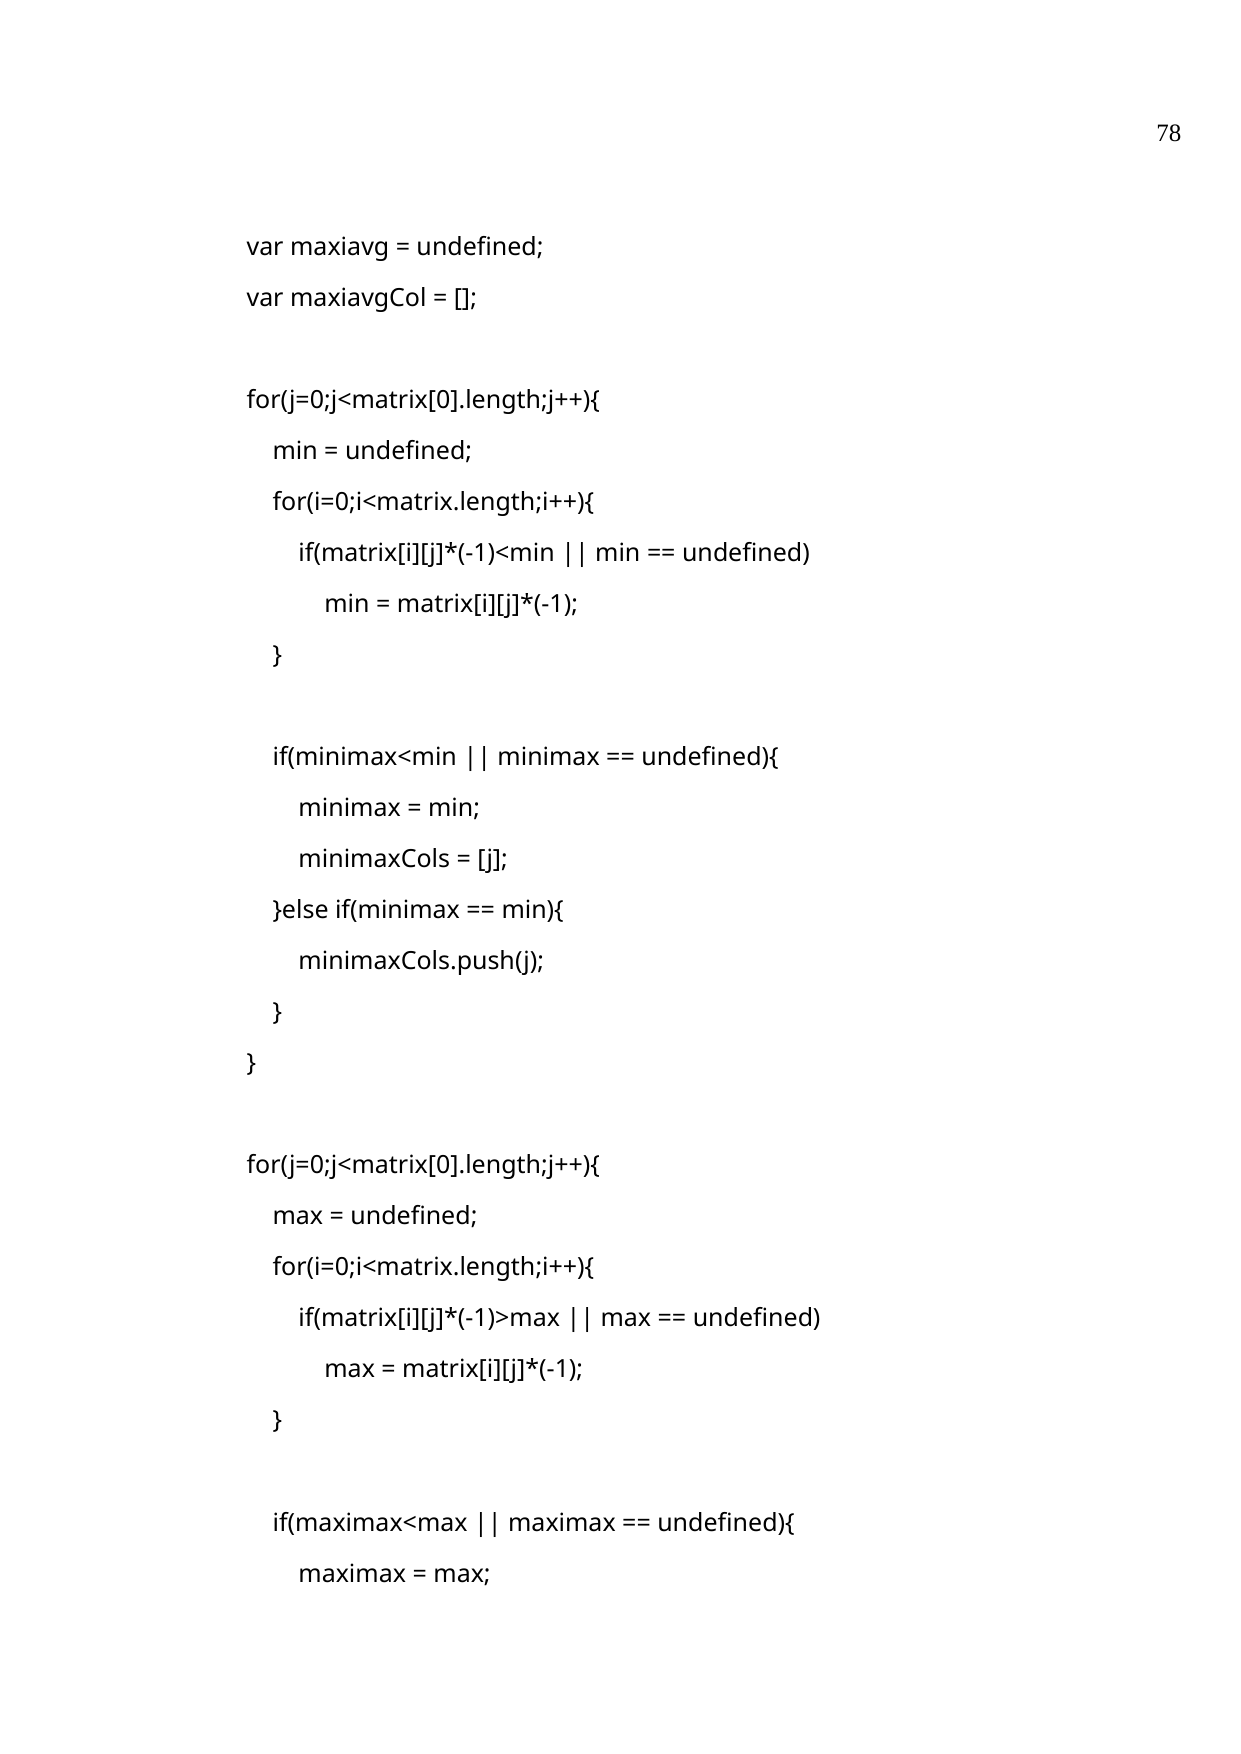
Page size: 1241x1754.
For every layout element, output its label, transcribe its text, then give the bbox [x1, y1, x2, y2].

text max = undefined; [118, 1198, 1181, 1232]
text var maxiavgCol = []; [118, 279, 1181, 313]
text for(j=0;j<matrix[0].length;j++){ [118, 381, 1181, 415]
text } [118, 994, 1181, 1028]
text if(matrix[i][j]*(-1)>max || max == undefined) [118, 1300, 1181, 1334]
text minimaxCols.push(j); [118, 943, 1181, 977]
text for(i=0;i<matrix.length;i++){ [118, 1249, 1181, 1283]
text for(j=0;j<matrix[0].length;j++){ [118, 1147, 1181, 1181]
text if(matrix[i][j]*(-1)<min || min == undefined) [118, 534, 1181, 568]
text if(maximax<max || maximax == undefined){ [118, 1504, 1181, 1538]
text max = matrix[i][j]*(-1); [118, 1351, 1181, 1385]
text for(i=0;i<matrix.length;i++){ [118, 483, 1181, 517]
text } [118, 1045, 1181, 1079]
text maximax = max; [118, 1555, 1181, 1589]
text minimax = min; [118, 789, 1181, 824]
text minimaxCols = [j]; [118, 841, 1181, 875]
text min = undefined; [118, 432, 1181, 466]
text }else if(minimax == min){ [118, 892, 1181, 926]
text } [118, 1402, 1181, 1436]
text min = matrix[i][j]*(-1); [118, 585, 1181, 619]
text } [118, 636, 1181, 671]
text var maxiavg = undefined; [118, 228, 1181, 262]
text if(minimax<min || minimax == undefined){ [118, 738, 1181, 773]
